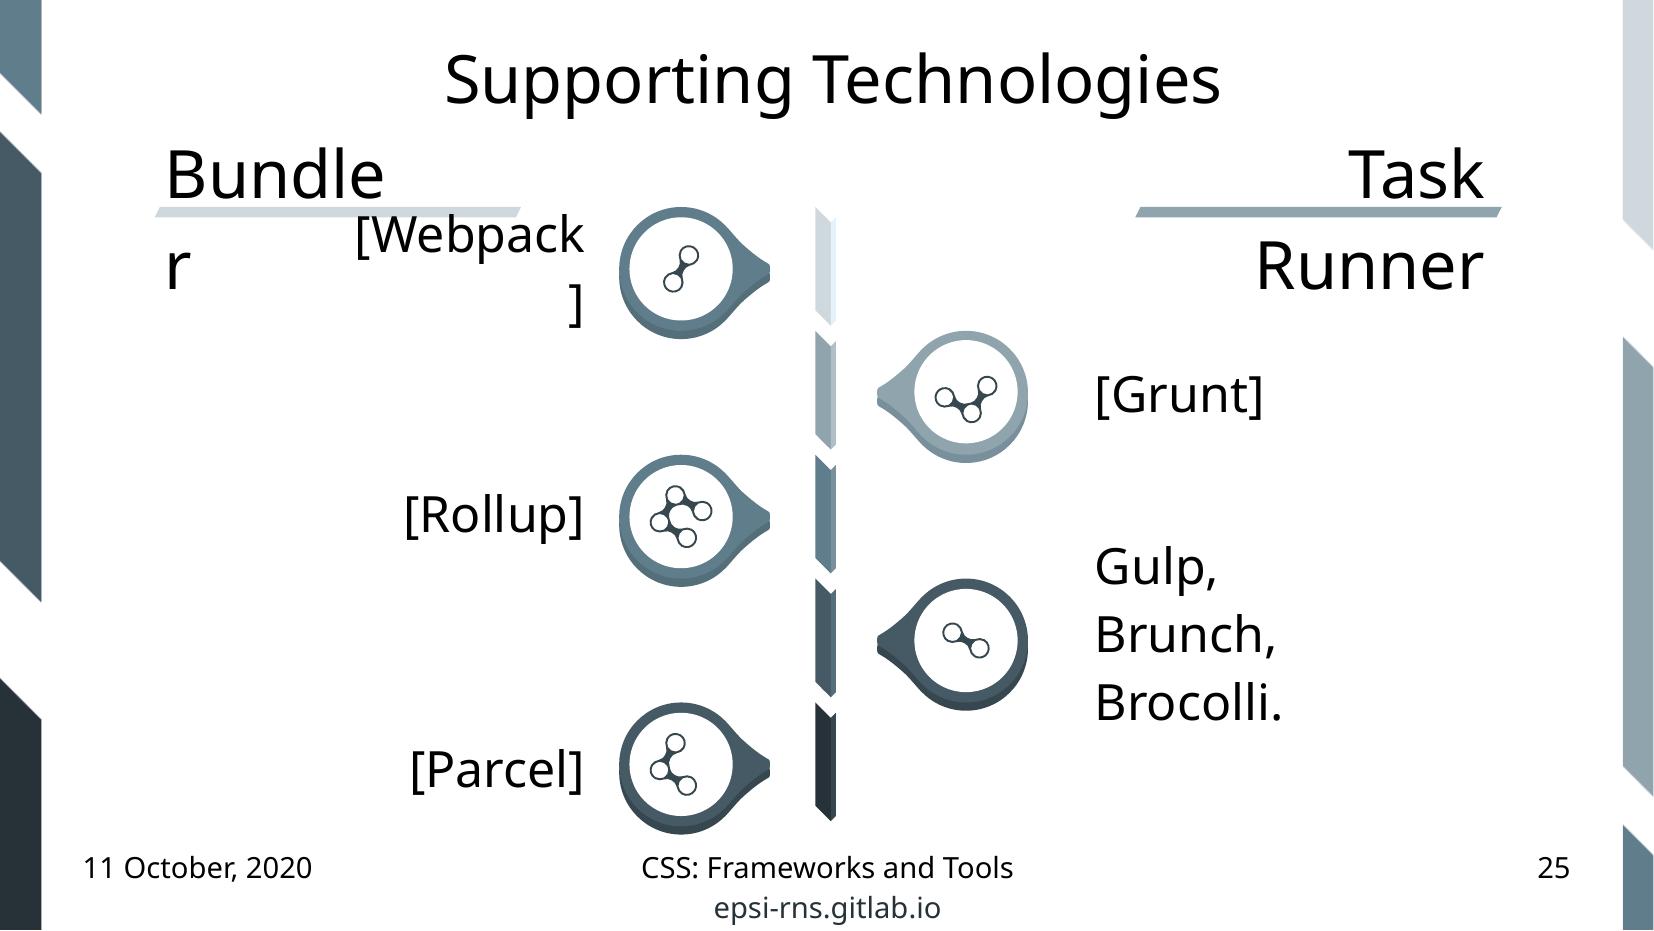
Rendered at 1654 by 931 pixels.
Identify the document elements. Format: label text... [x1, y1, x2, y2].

text_box [Rollup] [330, 465, 601, 562]
text_box [Grunt] [1080, 345, 1351, 442]
text_box [Webpack] [330, 218, 601, 316]
text_box Gulp, Brunch, Brocolli. [1080, 531, 1351, 736]
text_box [Parcel] [330, 720, 601, 817]
picture [0, 0, 1654, 931]
